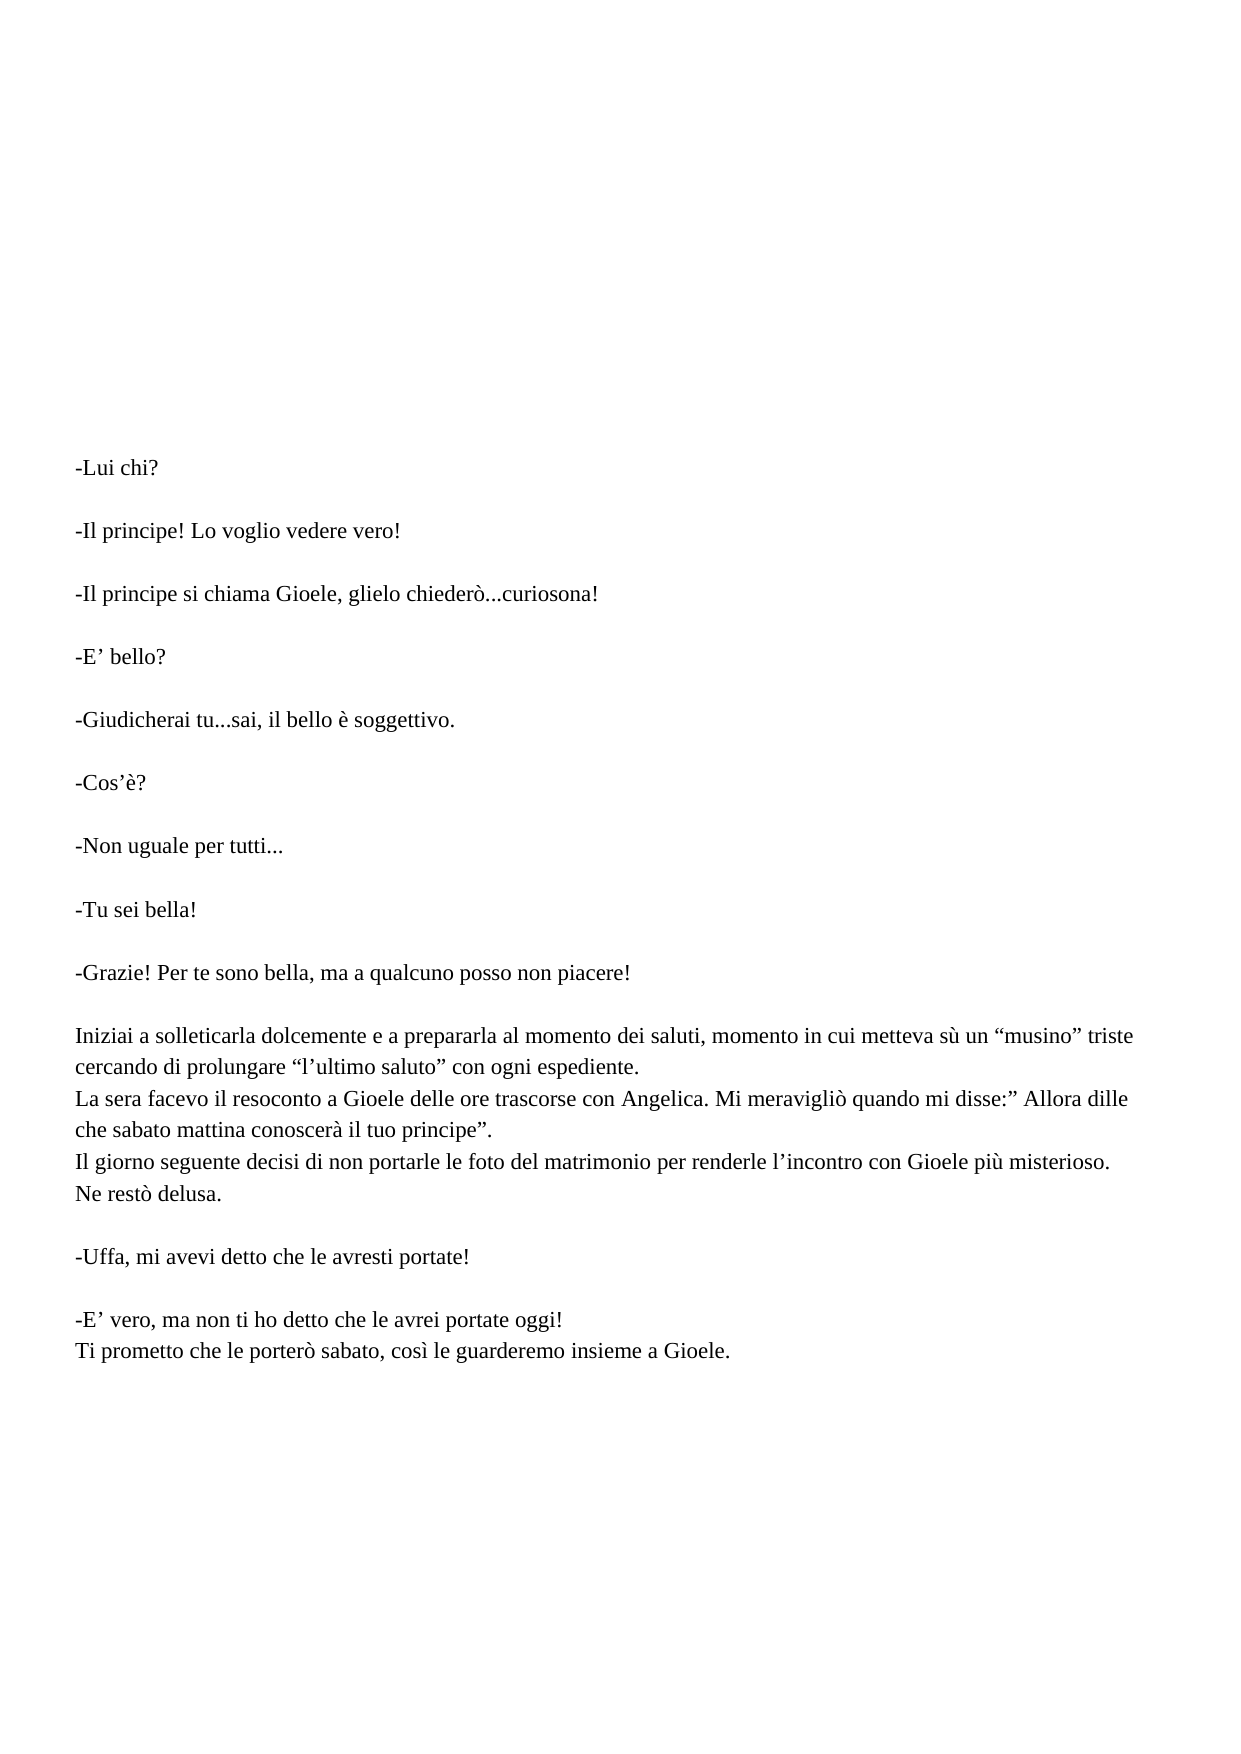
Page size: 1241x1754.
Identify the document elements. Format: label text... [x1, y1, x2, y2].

text -Non uguale per tutti... [75, 832, 1165, 859]
text Ne restò delusa. [75, 1180, 1165, 1206]
text -Il principe! Lo voglio vedere vero! [75, 517, 1165, 543]
text -Il principe si chiama Gioele, glielo chiederò...curiosona! [75, 580, 1165, 606]
text Il giorno seguente decisi di non portarle le foto del matrimonio per renderle l’incontro con Gioele più misterioso. [75, 1148, 1165, 1174]
text Ti prometto che le porterò sabato, così le guarderemo insieme a Gioele. [75, 1337, 1165, 1364]
text -Grazie! Per te sono bella, ma a qualcuno posso non piacere! [75, 959, 1165, 985]
text -Tu sei bella! [75, 896, 1165, 922]
text Iniziai a solleticarla dolcemente e a prepararla al momento dei saluti, momento in cui metteva sù un “musino” triste cercando di prolungare “l’ultimo saluto” con ogni espediente. [75, 1022, 1165, 1080]
text -E’ vero, ma non ti ho detto che le avrei portate oggi! [75, 1306, 1165, 1332]
text La sera facevo il resoconto a Gioele delle ore trascorse con Angelica. Mi meravigliò quando mi disse:” Allora dille che sabato mattina conoscerà il tuo principe”. [75, 1085, 1165, 1143]
text -Uffa, mi avevi detto che le avresti portate! [75, 1243, 1165, 1269]
text -E’ bello? [75, 643, 1165, 669]
text -Lui chi? [75, 454, 1165, 480]
text -Cos’è? [75, 769, 1165, 796]
text -Giudicherai tu...sai, il bello è soggettivo. [75, 706, 1165, 733]
